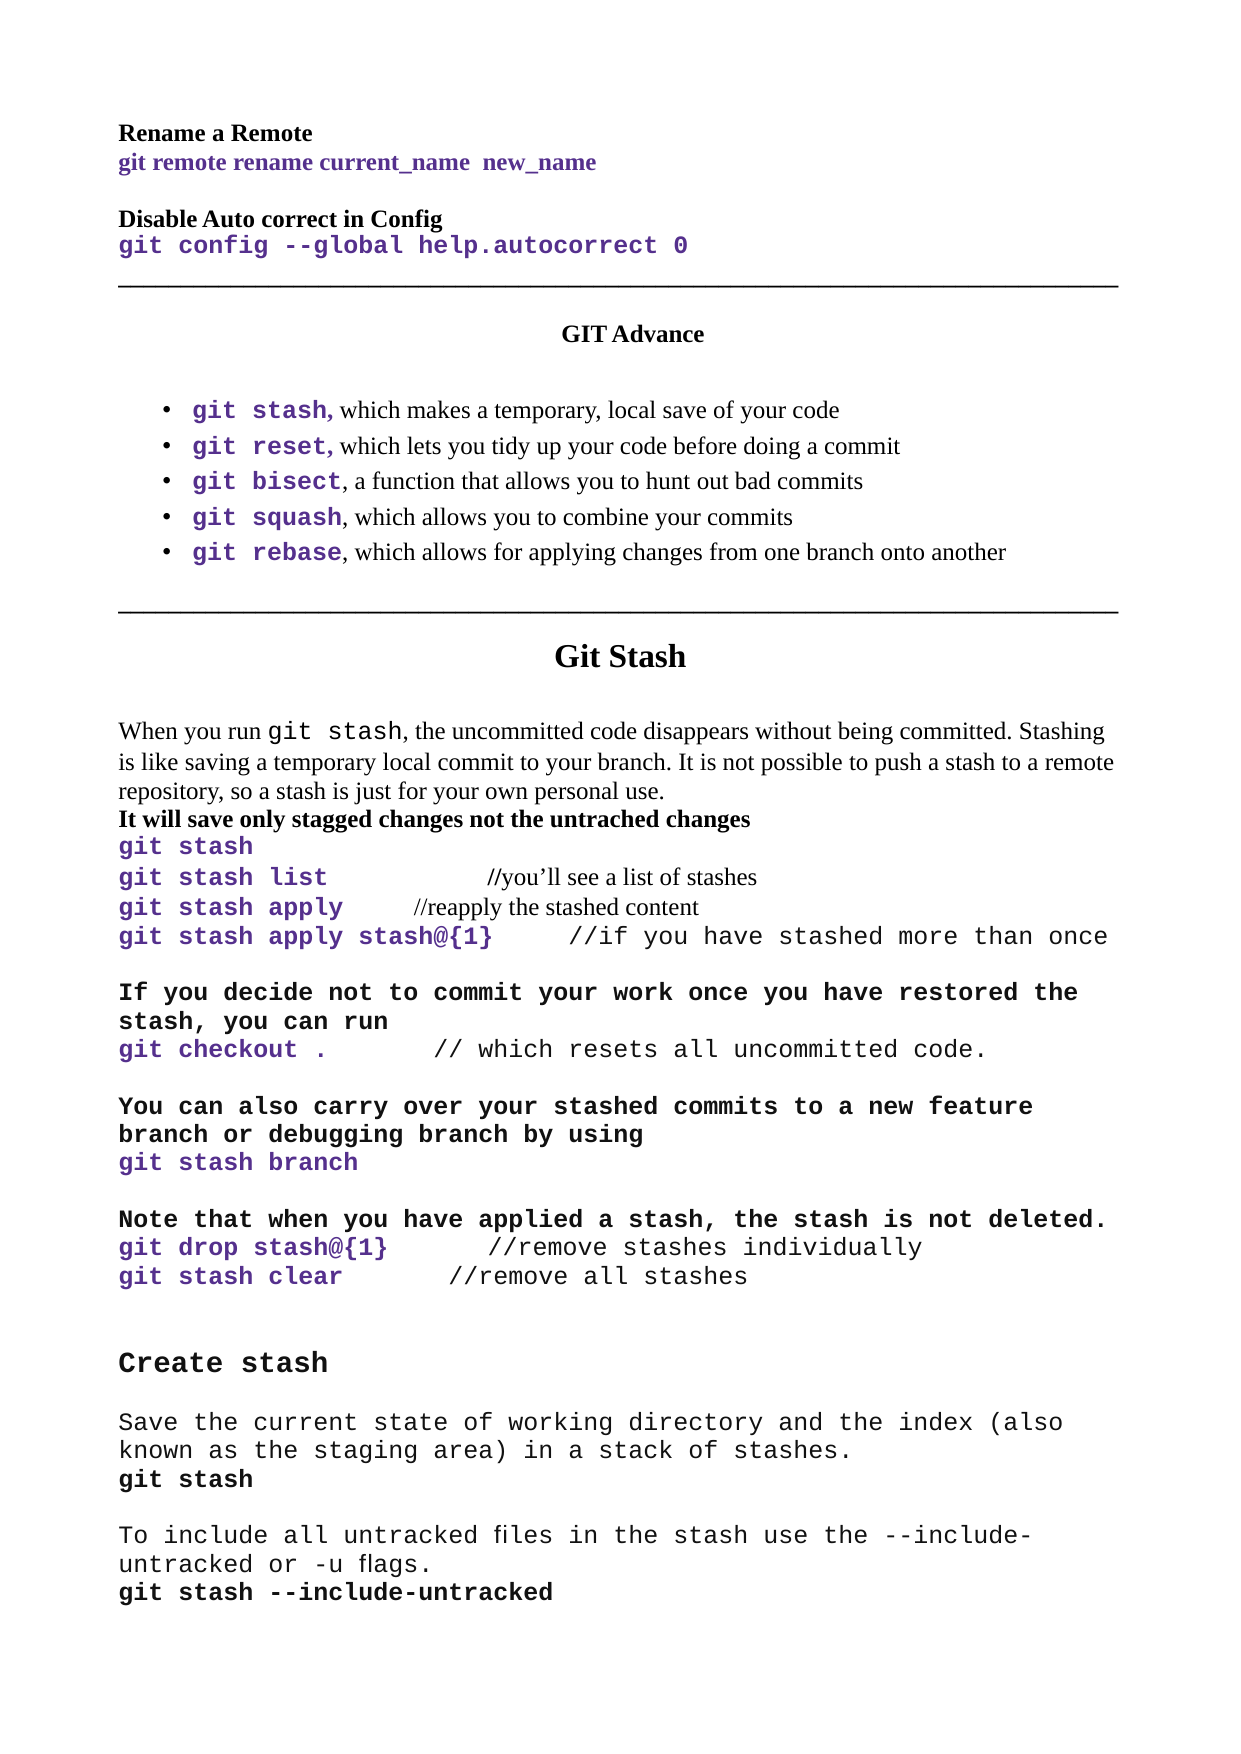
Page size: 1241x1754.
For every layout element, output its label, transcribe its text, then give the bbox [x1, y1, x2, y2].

text git stash list //you’ll see a list of stashes [118, 862, 1122, 892]
text It will save only stagged changes not the untrached changes [118, 804, 1122, 833]
text git stash [118, 1466, 1122, 1494]
text git stash [118, 833, 1122, 862]
text git drop stash@{1} //remove stashes individually [118, 1235, 1122, 1263]
text You can also carry over your stashed commits to a new feature branch or debugging branch by using [118, 1093, 1122, 1150]
text ________________________________________________________________________________ [118, 587, 1122, 616]
text git stash --include-untracked [118, 1579, 1122, 1608]
list git bisect, a function that allows you to hunt out bad commits [162, 466, 1122, 497]
text Save the current state of working directory and the index (also known as the staging area) in a stack of stashes. [118, 1409, 1122, 1466]
text Disable Auto correct in Config [118, 204, 1122, 233]
text git config --global help.autocorrect 0 [118, 233, 1122, 261]
text Rename a Remote [118, 118, 1122, 147]
text Note that when you have applied a stash, the stash is not deleted. [118, 1207, 1122, 1235]
subtitle Git Stash [118, 637, 1122, 675]
list git reset, which lets you tidy up your code before doing a commit [162, 431, 1122, 462]
text Create stash [118, 1348, 1122, 1381]
text git remote rename current_name new_name [118, 147, 1122, 176]
text When you run git stash, the uncommitted code disappears without being committed. Stashing is like saving a temporary local commit to your branch. It is not possible to push a stash to a remote repository, so a stash is just for your own personal use. [118, 716, 1122, 804]
text git checkout . // which resets all uncommitted code. [118, 1037, 1122, 1065]
text To include all untracked ﬁles in the stash use the --include-untracked or -u ﬂags. [118, 1523, 1122, 1579]
text git stash apply stash@{1} //if you have stashed more than once [118, 923, 1122, 952]
text git stash branch [118, 1150, 1122, 1178]
list git squash, which allows you to combine your commits [162, 502, 1122, 532]
text git stash clear //remove all stashes [118, 1263, 1122, 1292]
list git rebase, which allows for applying changes from one branch onto another [162, 537, 1122, 568]
text If you decide not to commit your work once you have restored the stash, you can run [118, 980, 1122, 1037]
text GIT Advance [118, 319, 1122, 348]
list git stash, which makes a temporary, local save of your code [162, 395, 1122, 426]
text ________________________________________________________________________________ [118, 261, 1122, 290]
text git stash apply //reapply the stashed content [118, 892, 1122, 923]
